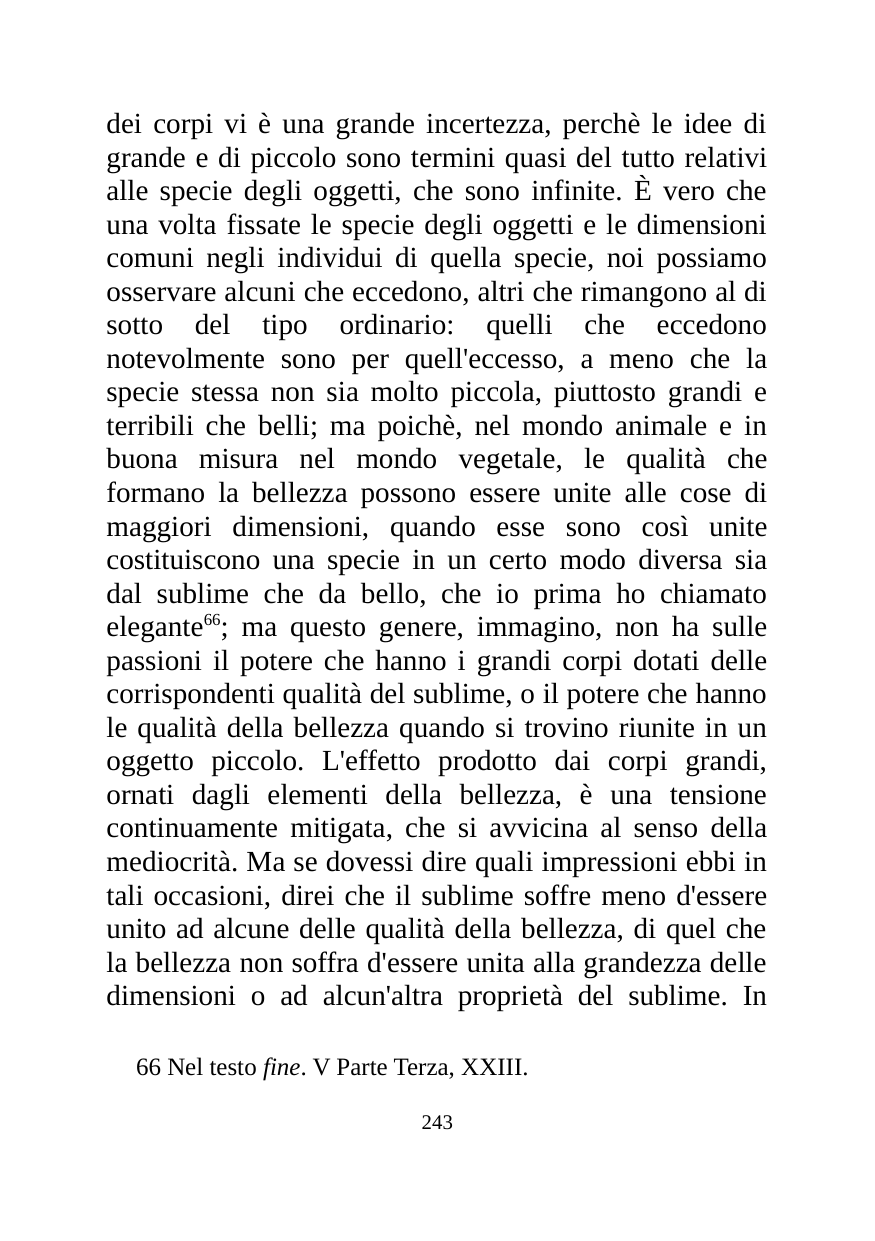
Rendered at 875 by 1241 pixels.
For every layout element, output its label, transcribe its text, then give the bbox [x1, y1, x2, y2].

text dei corpi vi è una grande incertezza, perchè le idee di grande e di piccolo sono termini quasi del tutto relativi alle specie degli oggetti, che sono infinite. È vero che una volta fissate le specie degli oggetti e le dimensioni comuni negli individui di quella specie, noi possiamo osservare alcuni che eccedono, altri che rimangono al di sotto del tipo ordinario: quelli che eccedono notevolmente sono per quell'eccesso, a meno che la specie stessa non sia molto piccola, piuttosto grandi e terribili che belli; ma poichè, nel mondo animale e in buona misura nel mondo vegetale, le qualità che formano la bellezza possono essere unite alle cose di maggiori dimensioni, quando esse sono così unite costituiscono una specie in un certo modo diversa sia dal sublime che da bello, che io prima ho chiamato elegante; ma questo genere, immagino, non ha sulle passioni il potere che hanno i grandi corpi dotati delle corrispondenti qualità del sublime, o il potere che hanno le qualità della bellezza quando si trovino riunite in un oggetto piccolo. L'effetto prodotto dai corpi grandi, ornati dagli elementi della bellezza, è una tensione continuamente mitigata, che si avvicina al senso della mediocrità. Ma se dovessi dire quali impressioni ebbi in tali occasioni, direi che il sublime soffre meno d'essere unito ad alcune delle qualità della bellezza, di quel che la bellezza non soffra d'essere unita alla grandezza delle dimensioni o ad alcun'altra proprietà del sublime. In [106, 106, 768, 1012]
text Nel testo fine. V Parte Terza, XXIII. [106, 1052, 768, 1080]
